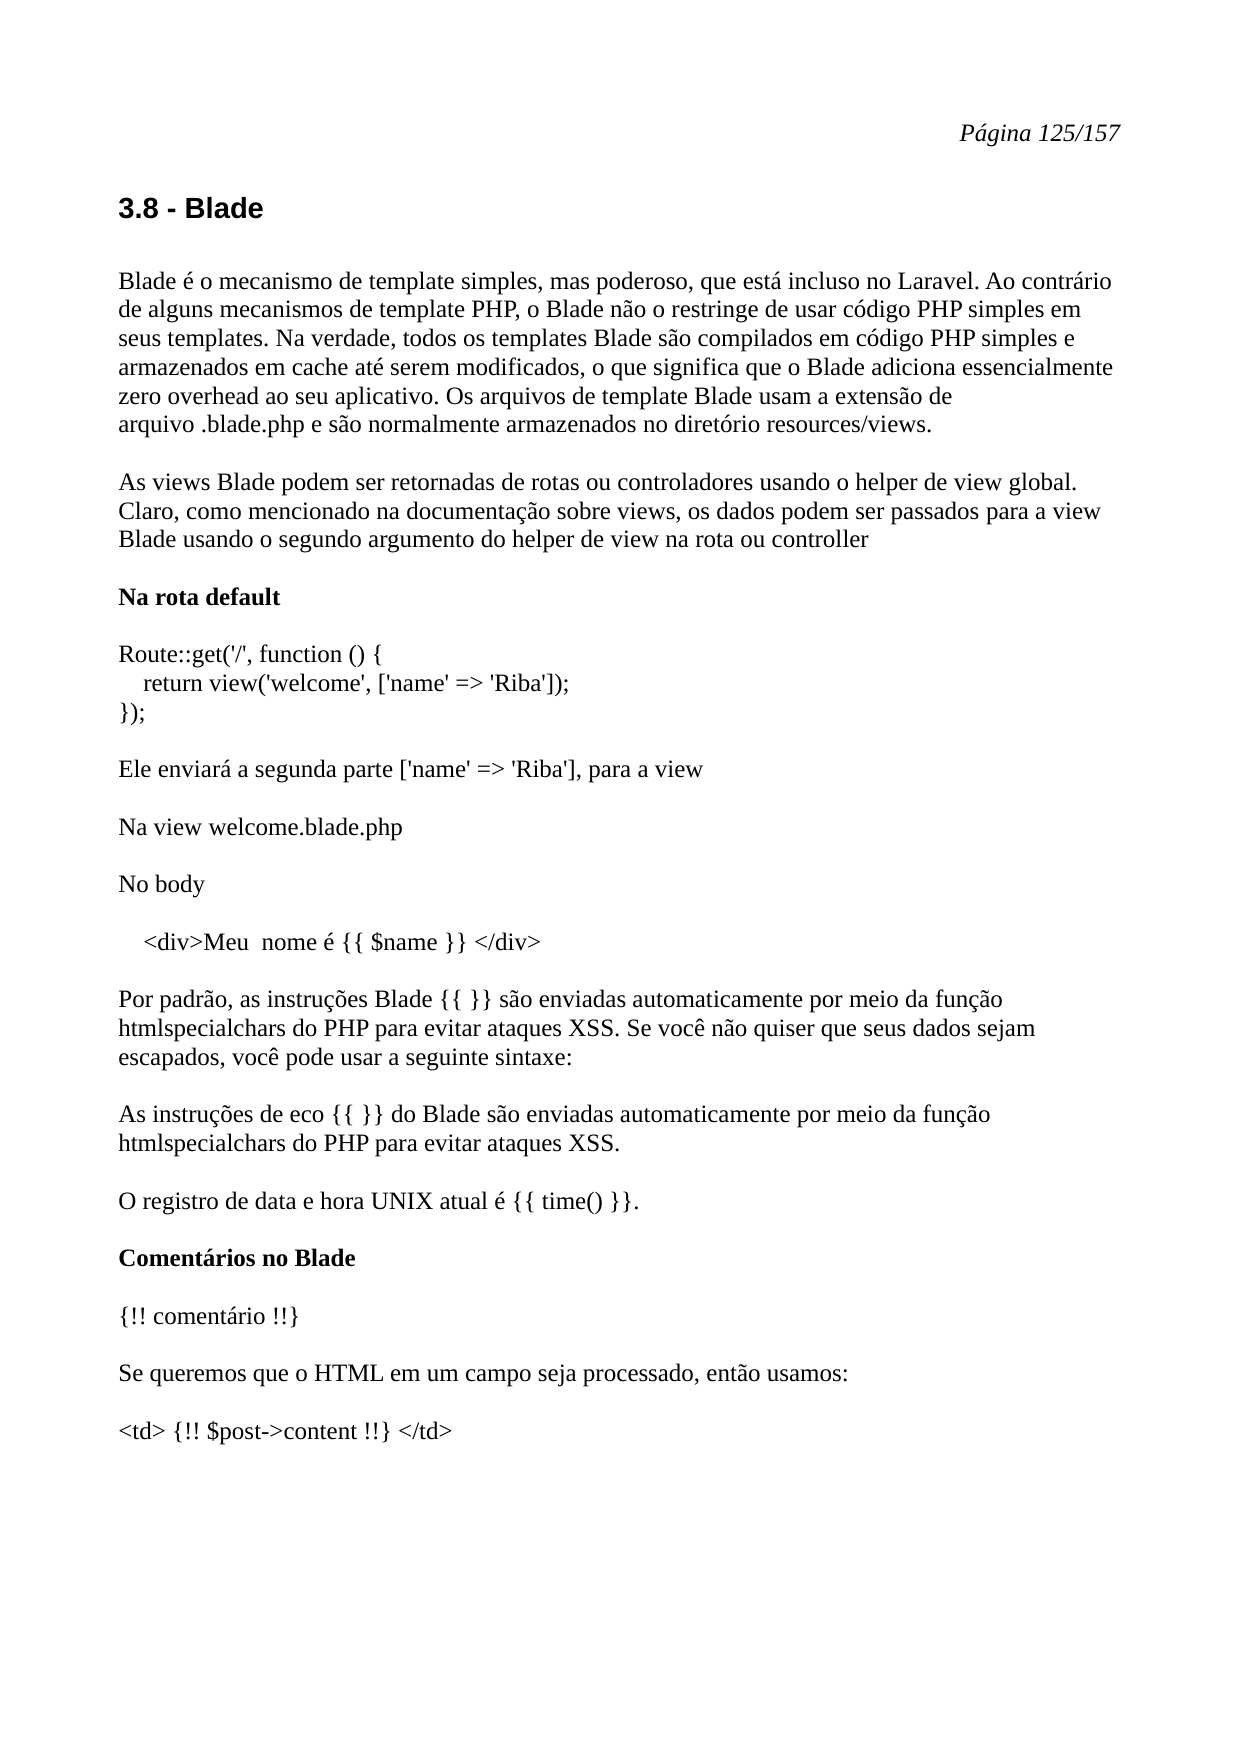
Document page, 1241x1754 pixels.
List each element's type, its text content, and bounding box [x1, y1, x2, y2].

text <div>Meu nome é {{ $name }} </div> [118, 927, 1122, 956]
text <td> {!! $post->content !!} </td> [118, 1416, 1122, 1444]
text As views Blade podem ser retornadas de rotas ou controladores usando o helper de view global. Claro, como mencionado na documentação sobre views, os dados podem ser passados ​​para a view Blade usando o segundo argumento do helper de view na rota ou controller [118, 467, 1122, 553]
text As instruções de eco {{ }} do Blade são enviadas automaticamente por meio da função htmlspecialchars do PHP para evitar ataques XSS. [118, 1099, 1122, 1157]
text No body [118, 869, 1122, 898]
text {!! comentário !!} [118, 1301, 1122, 1329]
text Ele enviará a segunda parte ['name' => 'Riba'], para a view [118, 754, 1122, 783]
subtitle 3.8 - Blade [118, 191, 1122, 224]
text return view('welcome', ['name' => 'Riba']); [118, 668, 1122, 697]
text Blade é o mecanismo de template simples, mas poderoso, que está incluso no Laravel. Ao contrário de alguns mecanismos de template PHP, o Blade não o restringe de usar código PHP simples em seus templates. Na verdade, todos os templates Blade são compilados em código PHP simples e armazenados em cache até serem modificados, o que significa que o Blade adiciona essencialmente zero overhead ao seu aplicativo. Os arquivos de template Blade usam a extensão de arquivo .blade.php e são normalmente armazenados no diretório resources/views. [118, 266, 1122, 438]
text }); [118, 697, 1122, 726]
text Na view welcome.blade.php [118, 812, 1122, 841]
text Se queremos que o HTML em um campo seja processado, então usamos: [118, 1358, 1122, 1387]
text Na rota default [118, 582, 1122, 611]
text Por padrão, as instruções Blade {{ }} são enviadas automaticamente por meio da função htmlspecialchars do PHP para evitar ataques XSS. Se você não quiser que seus dados sejam escapados, você pode usar a seguinte sintaxe: [118, 984, 1122, 1071]
text O registro de data e hora UNIX atual é {{ time() }}. [118, 1186, 1122, 1214]
text Comentários no Blade [118, 1243, 1122, 1272]
text Route::get('/', function () { [118, 639, 1122, 668]
